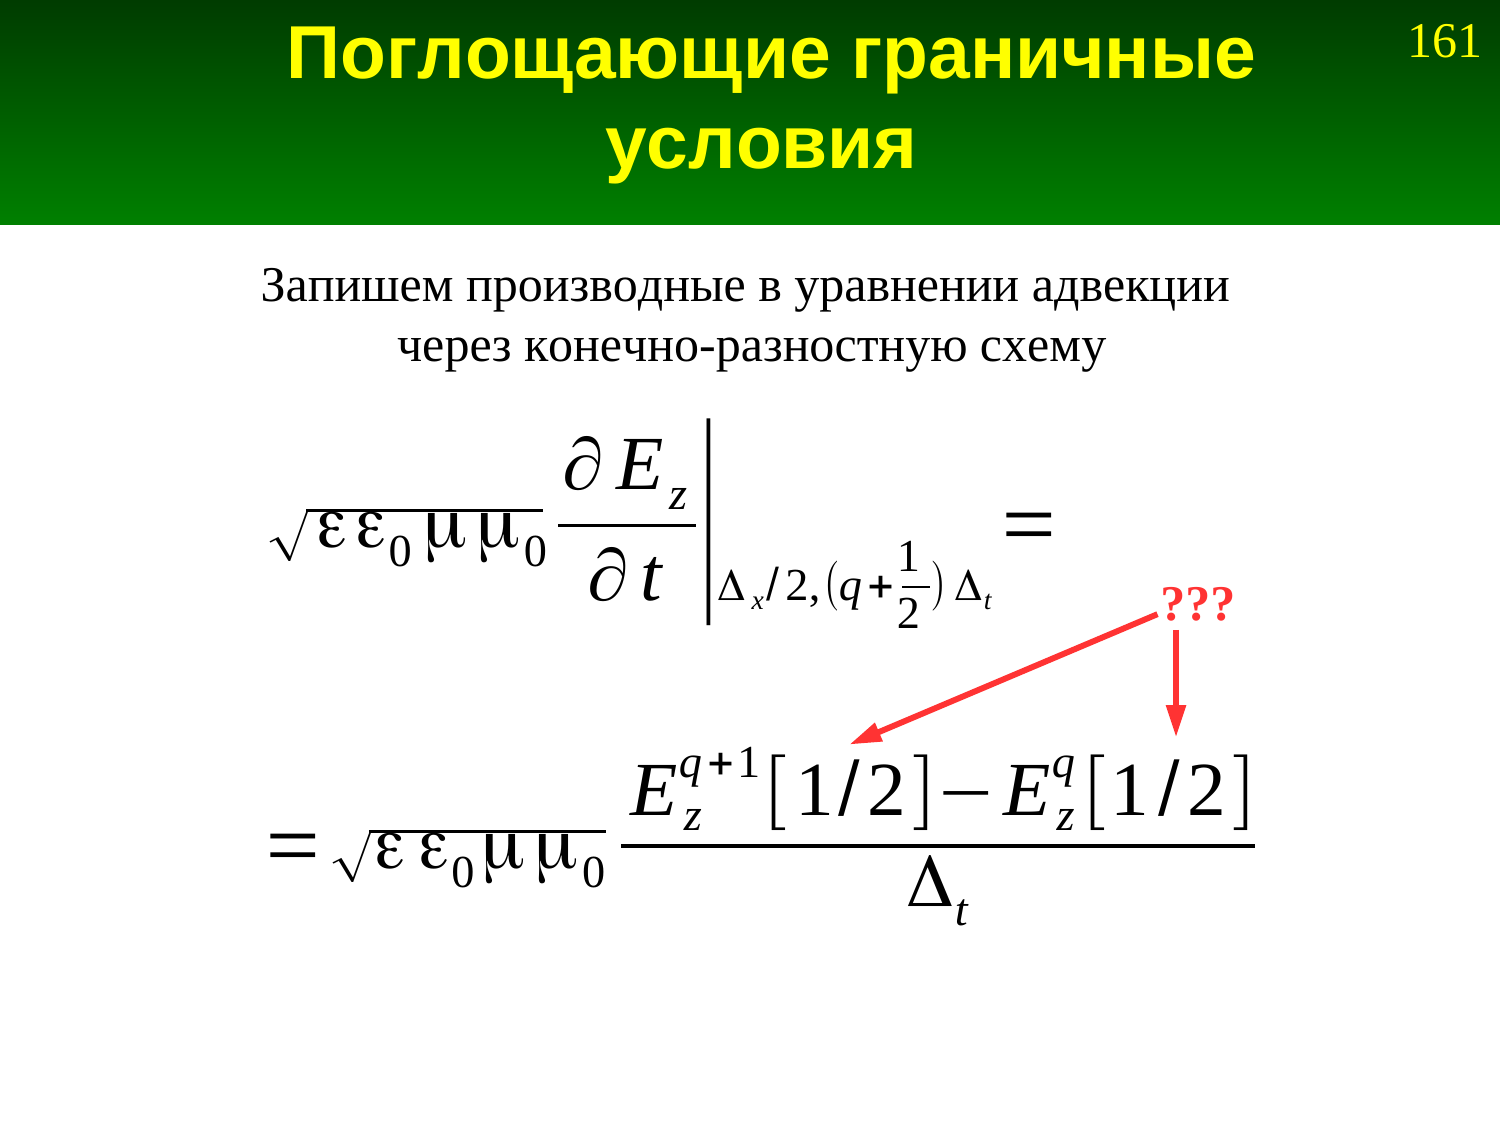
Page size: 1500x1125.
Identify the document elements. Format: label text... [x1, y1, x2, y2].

text_box ??? [1145, 562, 1264, 638]
title Поглощающие граничные условия [123, 0, 1399, 192]
text_box Запишем производные в уравнении адвекции через конечно-разностную схему [245, 244, 1258, 379]
chart [243, 413, 1276, 937]
